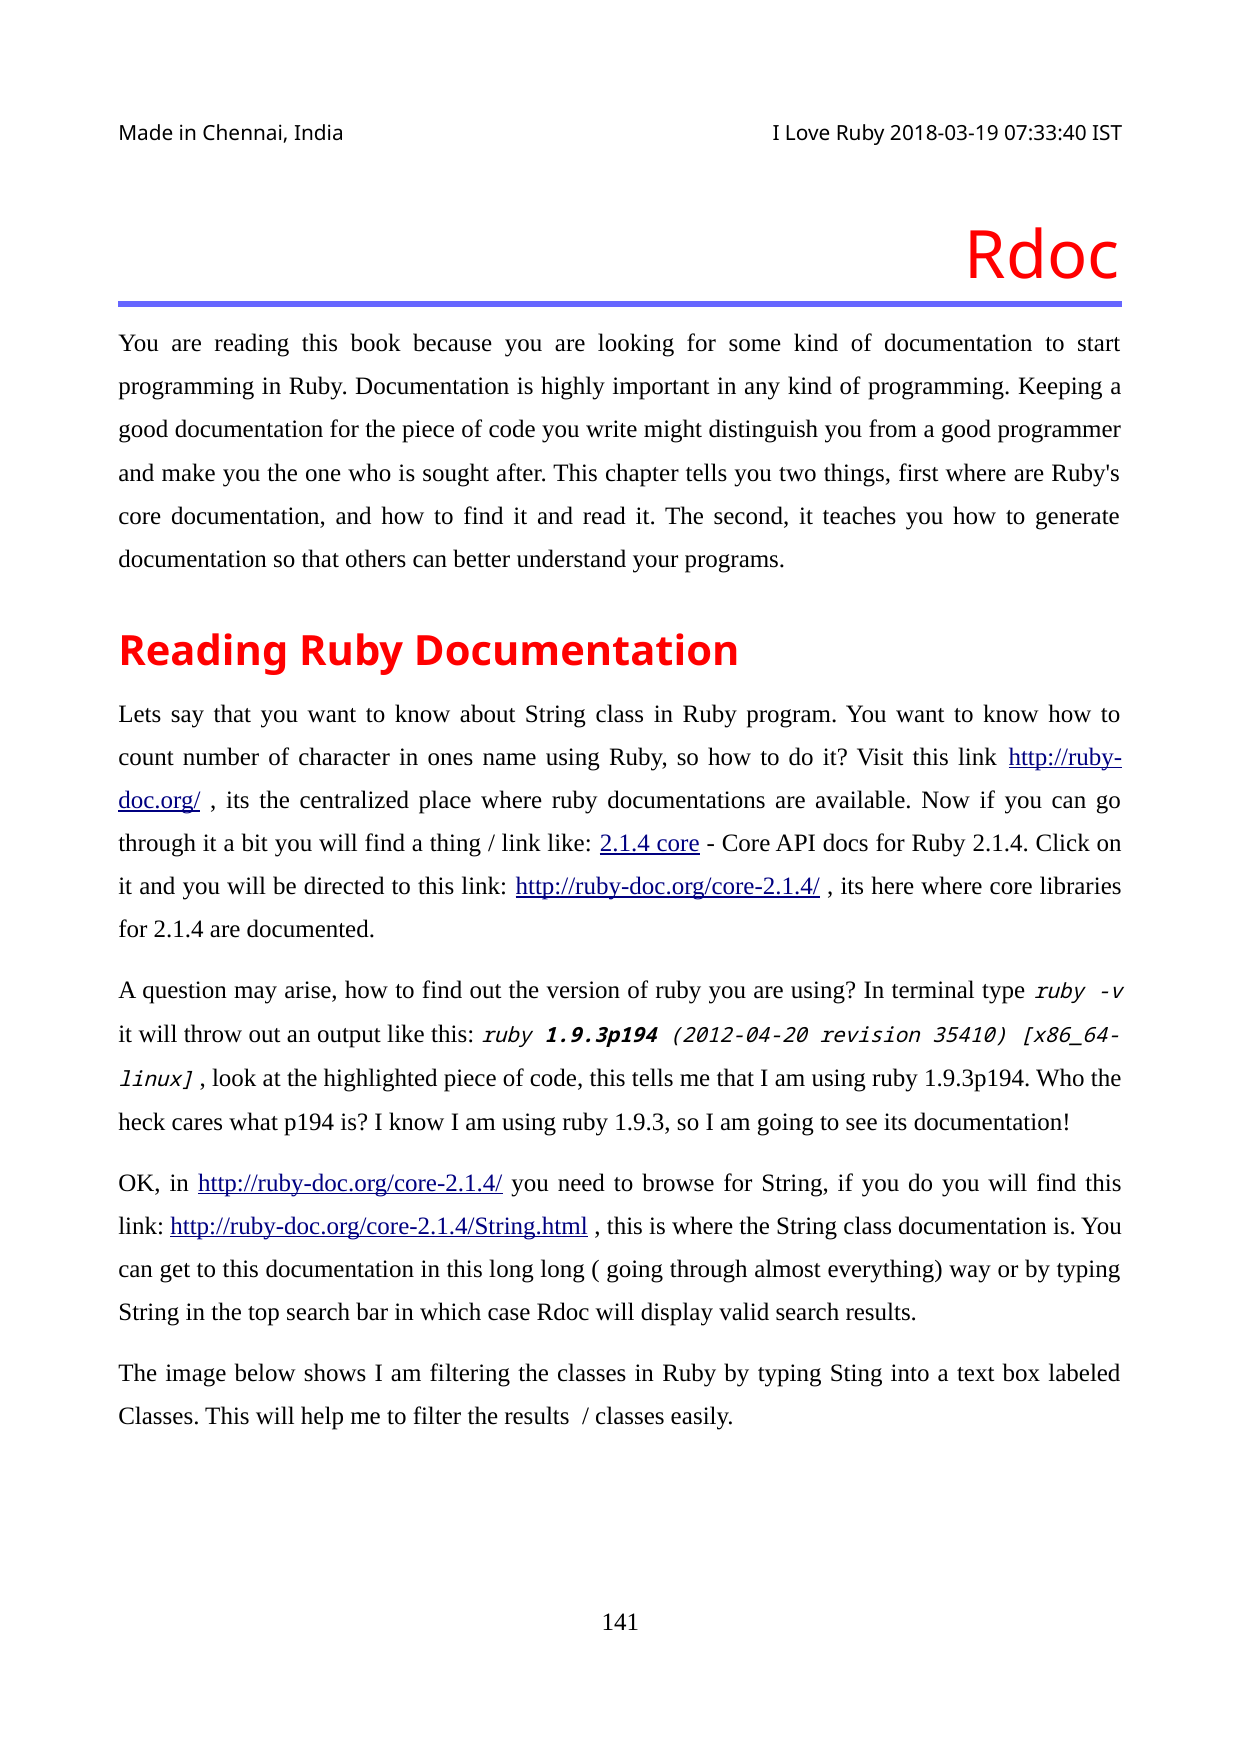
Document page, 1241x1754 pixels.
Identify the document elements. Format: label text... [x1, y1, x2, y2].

text The image below shows I am filtering the classes in Ruby by typing Sting into a text box labeled Classes. This will help me to filter the results / classes easily. [118, 1358, 1122, 1430]
subtitle Rdoc [118, 204, 1122, 301]
text A question may arise, how to find out the version of ruby you are using? In terminal type ruby -v it will throw out an output like this: ruby 1.9.3p194 (2012-04-20 revision 35410) [x86_64-linux] , look at the highlighted piece of code, this tells me that I am using ruby 1.9.3p194. Who the heck cares what p194 is? I know I am using ruby 1.9.3, so I am going to see its documentation! [118, 975, 1122, 1136]
text You are reading this book because you are looking for some kind of documentation to start programming in Ruby. Documentation is highly important in any kind of programming. Keeping a good documentation for the piece of code you write might distinguish you from a good programmer and make you the one who is sought after. This chapter tells you two things, first where are Ruby's core documentation, and how to find it and read it. The second, it teaches you how to generate documentation so that others can better understand your programs. [118, 328, 1122, 573]
text Lets say that you want to know about String class in Ruby program. You want to know how to count number of character in ones name using Ruby, so how to do it? Visit this link http://ruby-doc.org/ , its the centralized place where ruby documentations are available. Now if you can go through it a bit you will find a thing / link like: 2.1.4 core - Core API docs for Ruby 2.1.4. Click on it and you will be directed to this link: http://ruby-doc.org/core-2.1.4/ , its here where core libraries for 2.1.4 are documented. [118, 699, 1122, 943]
subtitle Reading Ruby Documentation [118, 621, 1122, 678]
text OK, in http://ruby-doc.org/core-2.1.4/ you need to browse for String, if you do you will find this link: http://ruby-doc.org/core-2.1.4/String.html , this is where the String class documentation is. You can get to this documentation in this long long ( going through almost everything) way or by typing String in the top search bar in which case Rdoc will display valid search results. [118, 1168, 1122, 1326]
